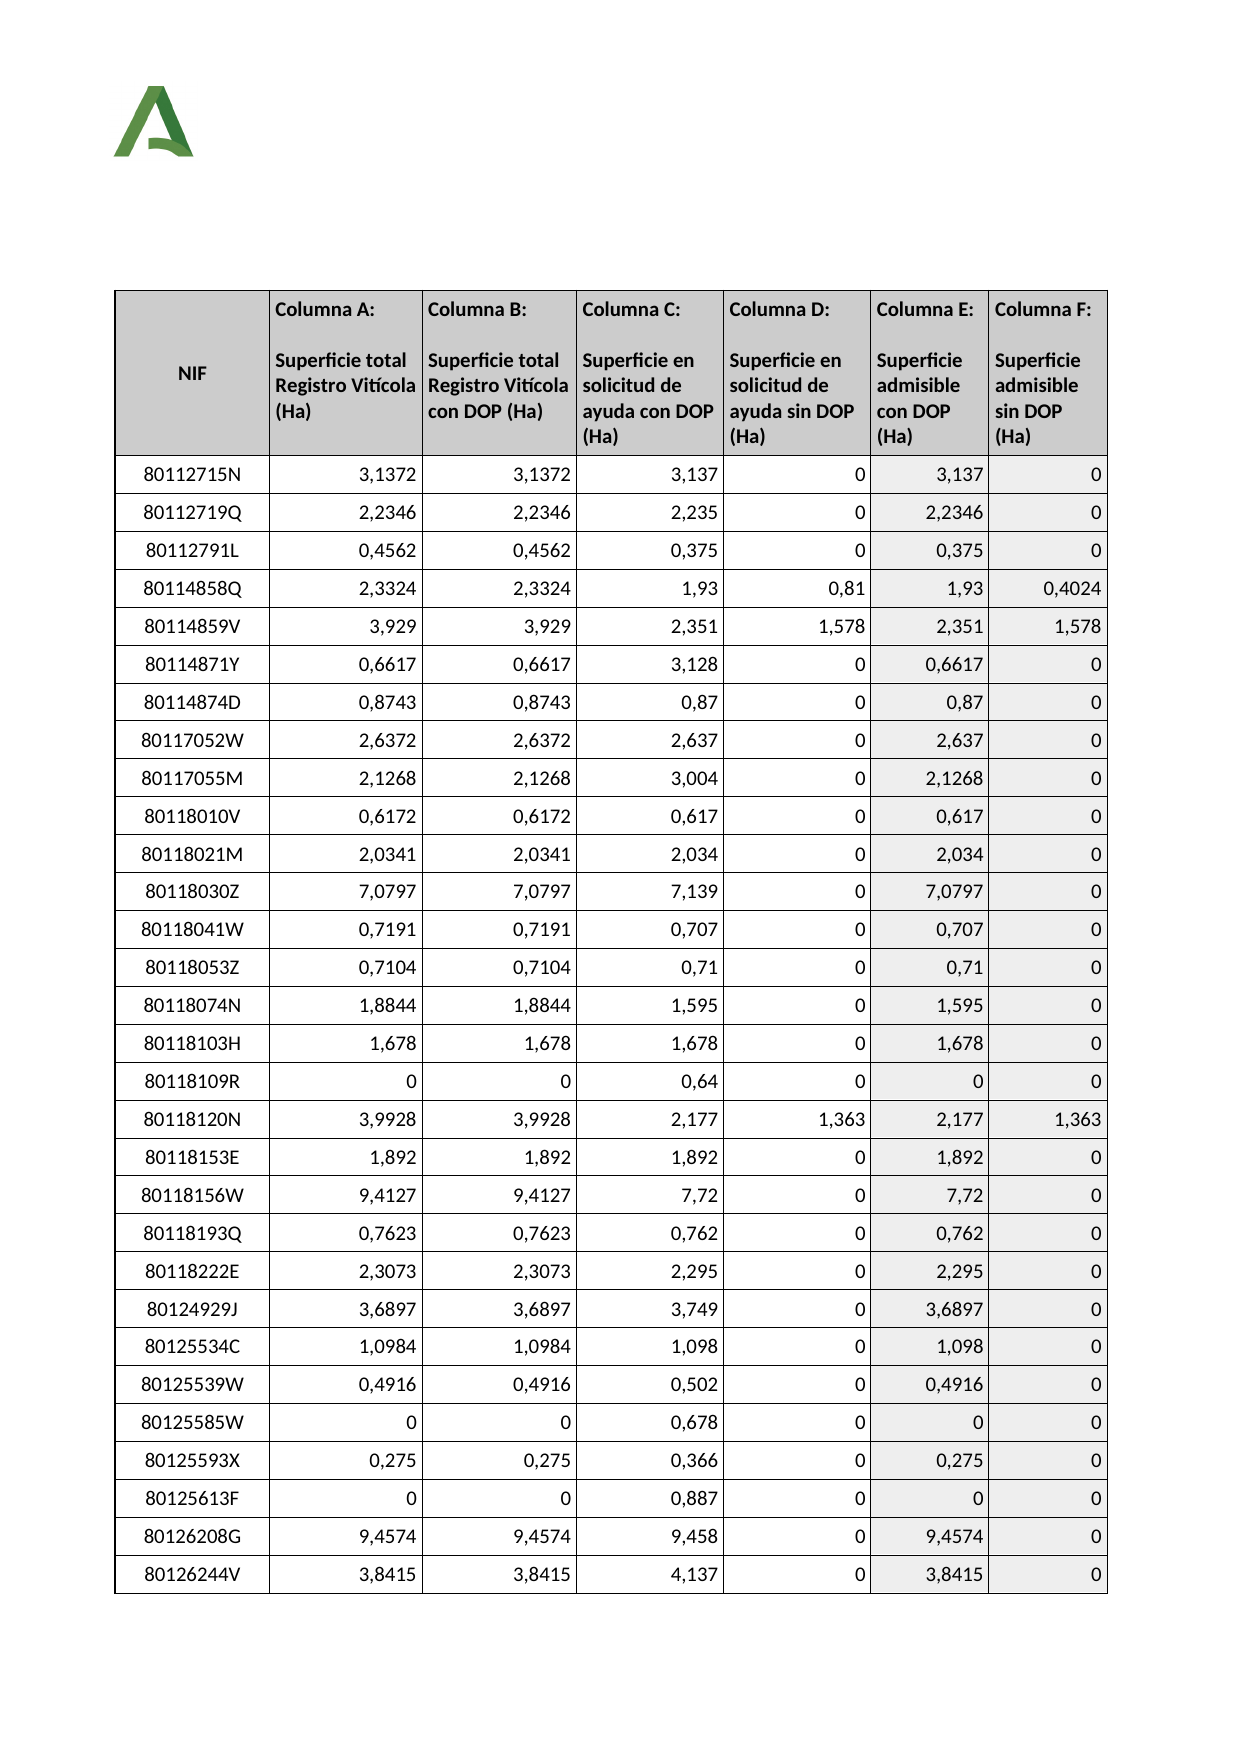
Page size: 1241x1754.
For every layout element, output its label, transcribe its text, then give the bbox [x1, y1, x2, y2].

table_cell 0,366 [577, 1442, 723, 1479]
table_cell 80125534C [116, 1328, 269, 1365]
table_cell 1,098 [577, 1328, 723, 1365]
table_cell 0 [270, 1063, 422, 1099]
table_cell 0,8743 [270, 684, 422, 720]
table_cell 0,64 [577, 1063, 723, 1099]
table_cell 3,929 [423, 608, 576, 644]
table_cell 2,6372 [270, 721, 422, 758]
table_header Columna B: Superficie total Registro Vitícola con DOP (Ha) [423, 291, 576, 455]
table_cell 0 [989, 721, 1107, 758]
table_cell 3,1372 [270, 456, 422, 493]
table_cell 0 [989, 456, 1107, 493]
table_cell 1,578 [724, 608, 870, 644]
table_cell 0 [724, 721, 870, 758]
table_cell 2,295 [871, 1252, 988, 1289]
table_cell 0 [989, 1518, 1107, 1554]
table_cell 0 [724, 1480, 870, 1517]
table_cell 3,9928 [423, 1101, 576, 1137]
table_cell 0 [989, 1139, 1107, 1175]
table_cell 0 [989, 873, 1107, 910]
table_cell 0 [724, 1290, 870, 1327]
table_cell 1,595 [577, 987, 723, 1024]
table_cell 9,4127 [423, 1176, 576, 1213]
table_cell 0,887 [577, 1480, 723, 1517]
table_cell 0 [724, 1176, 870, 1213]
table_cell 2,3073 [423, 1252, 576, 1289]
table_cell 2,235 [577, 494, 723, 531]
table_cell 3,6897 [270, 1290, 422, 1327]
table_cell 0 [724, 532, 870, 569]
table_cell 80125585W [116, 1404, 269, 1441]
table_cell 2,637 [871, 721, 988, 758]
table_cell 0,87 [577, 684, 723, 720]
table_cell 80114858Q [116, 570, 269, 607]
table_cell 0,707 [577, 911, 723, 948]
table_cell 0,6172 [423, 797, 576, 834]
table_cell 0,6617 [871, 646, 988, 682]
table_cell 0 [724, 987, 870, 1024]
table_cell 80126208G [116, 1518, 269, 1554]
table_cell 0 [989, 1556, 1107, 1592]
table_cell 1,892 [577, 1139, 723, 1175]
table_cell 0 [724, 1442, 870, 1479]
table_cell 0,707 [871, 911, 988, 948]
table_cell 0 [989, 1366, 1107, 1403]
table_cell 2,351 [577, 608, 723, 644]
table_cell 0,6172 [270, 797, 422, 834]
table_cell 0,7104 [270, 949, 422, 986]
table_cell 7,72 [871, 1176, 988, 1213]
table_cell 0 [724, 494, 870, 531]
table_cell 0,71 [577, 949, 723, 986]
table_cell 0 [724, 1328, 870, 1365]
table_cell 3,128 [577, 646, 723, 682]
table_cell 0,6617 [270, 646, 422, 682]
picture [109, 81, 198, 161]
table_cell 0,71 [871, 949, 988, 986]
table_cell 0 [989, 797, 1107, 834]
table_cell 7,0797 [270, 873, 422, 910]
table_cell 0 [989, 835, 1107, 872]
table_cell 80112719Q [116, 494, 269, 531]
table_cell 0 [724, 1252, 870, 1289]
table_cell 0,8743 [423, 684, 576, 720]
table_cell 9,4574 [871, 1518, 988, 1554]
table_cell 0 [989, 911, 1107, 948]
table_cell 9,458 [577, 1518, 723, 1554]
table_header Columna E: Superficie admisible con DOP (Ha) [871, 291, 988, 455]
table_cell 0 [423, 1480, 576, 1517]
table_cell 3,6897 [423, 1290, 576, 1327]
table_cell 1,578 [989, 608, 1107, 644]
table_cell 2,1268 [871, 759, 988, 796]
table_cell 1,363 [989, 1101, 1107, 1137]
table_cell 0 [989, 532, 1107, 569]
table_cell 2,034 [871, 835, 988, 872]
table_cell 2,1268 [423, 759, 576, 796]
table_cell 0 [423, 1404, 576, 1441]
table_cell 0 [724, 797, 870, 834]
table_cell 0 [724, 1404, 870, 1441]
table_cell 0 [724, 835, 870, 872]
table_cell 80118021M [116, 835, 269, 872]
table_cell 0,7623 [423, 1214, 576, 1251]
table_cell 1,678 [423, 1025, 576, 1062]
table_cell 0,4916 [270, 1366, 422, 1403]
table_cell 1,098 [871, 1328, 988, 1365]
table_cell 0 [871, 1404, 988, 1441]
table_cell 2,0341 [423, 835, 576, 872]
table_cell 80117055M [116, 759, 269, 796]
table_cell 80114859V [116, 608, 269, 644]
table_cell 0,7191 [423, 911, 576, 948]
table_cell 0 [989, 1214, 1107, 1251]
table_cell 0,617 [871, 797, 988, 834]
table_cell 1,363 [724, 1101, 870, 1137]
table_cell 0 [989, 1442, 1107, 1479]
table_cell 2,6372 [423, 721, 576, 758]
table_cell 3,004 [577, 759, 723, 796]
table_cell 9,4574 [270, 1518, 422, 1554]
table_cell 0 [724, 911, 870, 948]
table_cell 0 [724, 1556, 870, 1592]
table_cell 80118041W [116, 911, 269, 948]
table_cell 1,892 [423, 1139, 576, 1175]
table_cell 0 [871, 1063, 988, 1099]
table_cell 1,892 [871, 1139, 988, 1175]
table_cell 3,749 [577, 1290, 723, 1327]
table_cell 0 [989, 1063, 1107, 1099]
table_cell 0 [724, 1518, 870, 1554]
table_cell 0,375 [577, 532, 723, 569]
table_cell 2,034 [577, 835, 723, 872]
table_cell 80118193Q [116, 1214, 269, 1251]
table_cell 0 [989, 494, 1107, 531]
table_cell 2,2346 [423, 494, 576, 531]
table_cell 0,617 [577, 797, 723, 834]
table_cell 0 [270, 1404, 422, 1441]
table_cell 3,8415 [871, 1556, 988, 1592]
table_cell 0 [724, 1063, 870, 1099]
table_cell 9,4127 [270, 1176, 422, 1213]
table_cell 0,81 [724, 570, 870, 607]
table_cell 80114874D [116, 684, 269, 720]
table_header NIF [116, 291, 269, 455]
table_cell 0 [724, 684, 870, 720]
table_header Columna D: Superficie en solicitud de ayuda sin DOP (Ha) [724, 291, 870, 455]
table_cell 1,678 [577, 1025, 723, 1062]
table_cell 0 [989, 949, 1107, 986]
table_header Columna C: Superficie en solicitud de ayuda con DOP (Ha) [577, 291, 723, 455]
table_cell 0 [989, 1176, 1107, 1213]
table_cell 0,4562 [423, 532, 576, 569]
table_cell 0,4916 [871, 1366, 988, 1403]
table_cell 0,762 [871, 1214, 988, 1251]
table_cell 0 [724, 646, 870, 682]
table_cell 0 [989, 1404, 1107, 1441]
table_cell 1,93 [577, 570, 723, 607]
table_cell 2,3324 [270, 570, 422, 607]
table_cell 2,3324 [423, 570, 576, 607]
table_cell 0 [724, 1214, 870, 1251]
table_cell 0 [989, 1480, 1107, 1517]
table_cell 0 [724, 759, 870, 796]
table_cell 9,4574 [423, 1518, 576, 1554]
table_cell 0,4024 [989, 570, 1107, 607]
table_cell 0,4562 [270, 532, 422, 569]
table_header Columna A: Superficie total Registro Vitícola (Ha) [270, 291, 422, 455]
table_cell 2,0341 [270, 835, 422, 872]
table_cell 1,8844 [270, 987, 422, 1024]
table_cell 80118103H [116, 1025, 269, 1062]
table_cell 3,137 [577, 456, 723, 493]
table_cell 0 [989, 684, 1107, 720]
table_cell 0 [989, 1025, 1107, 1062]
table_cell 1,0984 [423, 1328, 576, 1365]
table_cell 0 [724, 949, 870, 986]
table_cell 2,295 [577, 1252, 723, 1289]
table_cell 1,0984 [270, 1328, 422, 1365]
table_cell 0,762 [577, 1214, 723, 1251]
table_cell 80118109R [116, 1063, 269, 1099]
table_cell 80118156W [116, 1176, 269, 1213]
table_cell 1,595 [871, 987, 988, 1024]
table_cell 80125539W [116, 1366, 269, 1403]
table_cell 2,1268 [270, 759, 422, 796]
table_cell 80118153E [116, 1139, 269, 1175]
table_cell 7,0797 [423, 873, 576, 910]
table_cell 3,1372 [423, 456, 576, 493]
table_header Columna F: Superficie admisible sin DOP (Ha) [989, 291, 1107, 455]
table_cell 0 [989, 1328, 1107, 1365]
table_cell 80118120N [116, 1101, 269, 1137]
table_cell 80112791L [116, 532, 269, 569]
table_cell 7,0797 [871, 873, 988, 910]
table_cell 0 [724, 873, 870, 910]
table_cell 0 [989, 646, 1107, 682]
table_cell 1,678 [871, 1025, 988, 1062]
table_cell 2,2346 [871, 494, 988, 531]
table_cell 80118030Z [116, 873, 269, 910]
table_cell 0,275 [270, 1442, 422, 1479]
table_cell 0,275 [871, 1442, 988, 1479]
table_cell 2,351 [871, 608, 988, 644]
table_cell 1,93 [871, 570, 988, 607]
table_cell 3,137 [871, 456, 988, 493]
table_cell 1,8844 [423, 987, 576, 1024]
table_cell 0,7191 [270, 911, 422, 948]
table_cell 80118053Z [116, 949, 269, 986]
table_cell 80118010V [116, 797, 269, 834]
table_cell 3,929 [270, 608, 422, 644]
table_cell 2,637 [577, 721, 723, 758]
table_cell 1,892 [270, 1139, 422, 1175]
table_cell 0 [871, 1480, 988, 1517]
table_cell 0,275 [423, 1442, 576, 1479]
table_cell 2,2346 [270, 494, 422, 531]
table_cell 0 [724, 456, 870, 493]
table_cell 80118074N [116, 987, 269, 1024]
table_cell 80117052W [116, 721, 269, 758]
table_cell 4,137 [577, 1556, 723, 1592]
table_cell 2,3073 [270, 1252, 422, 1289]
table_cell 0,6617 [423, 646, 576, 682]
table_cell 0 [724, 1139, 870, 1175]
table_cell 0,4916 [423, 1366, 576, 1403]
table_cell 80114871Y [116, 646, 269, 682]
table_cell 0,375 [871, 532, 988, 569]
table_cell 0 [989, 759, 1107, 796]
table_cell 80118222E [116, 1252, 269, 1289]
table_cell 2,177 [577, 1101, 723, 1137]
table_cell 0 [989, 1290, 1107, 1327]
table_cell 7,139 [577, 873, 723, 910]
table_cell 0 [423, 1063, 576, 1099]
table_cell 7,72 [577, 1176, 723, 1213]
table_cell 80112715N [116, 456, 269, 493]
table_cell 80126244V [116, 1556, 269, 1592]
table_cell 3,8415 [423, 1556, 576, 1592]
table_cell 0,87 [871, 684, 988, 720]
table_cell 0 [989, 1252, 1107, 1289]
table_cell 80125613F [116, 1480, 269, 1517]
table_cell 0 [724, 1025, 870, 1062]
table_cell 3,8415 [270, 1556, 422, 1592]
table_cell 0,678 [577, 1404, 723, 1441]
table_cell 0,502 [577, 1366, 723, 1403]
table_cell 80125593X [116, 1442, 269, 1479]
table_cell 3,9928 [270, 1101, 422, 1137]
table_cell 1,678 [270, 1025, 422, 1062]
table_cell 0 [724, 1366, 870, 1403]
table_cell 0,7104 [423, 949, 576, 986]
table_cell 80124929J [116, 1290, 269, 1327]
table_cell 3,6897 [871, 1290, 988, 1327]
table_cell 0,7623 [270, 1214, 422, 1251]
table_cell 2,177 [871, 1101, 988, 1137]
table_cell 0 [270, 1480, 422, 1517]
table_cell 0 [989, 987, 1107, 1024]
